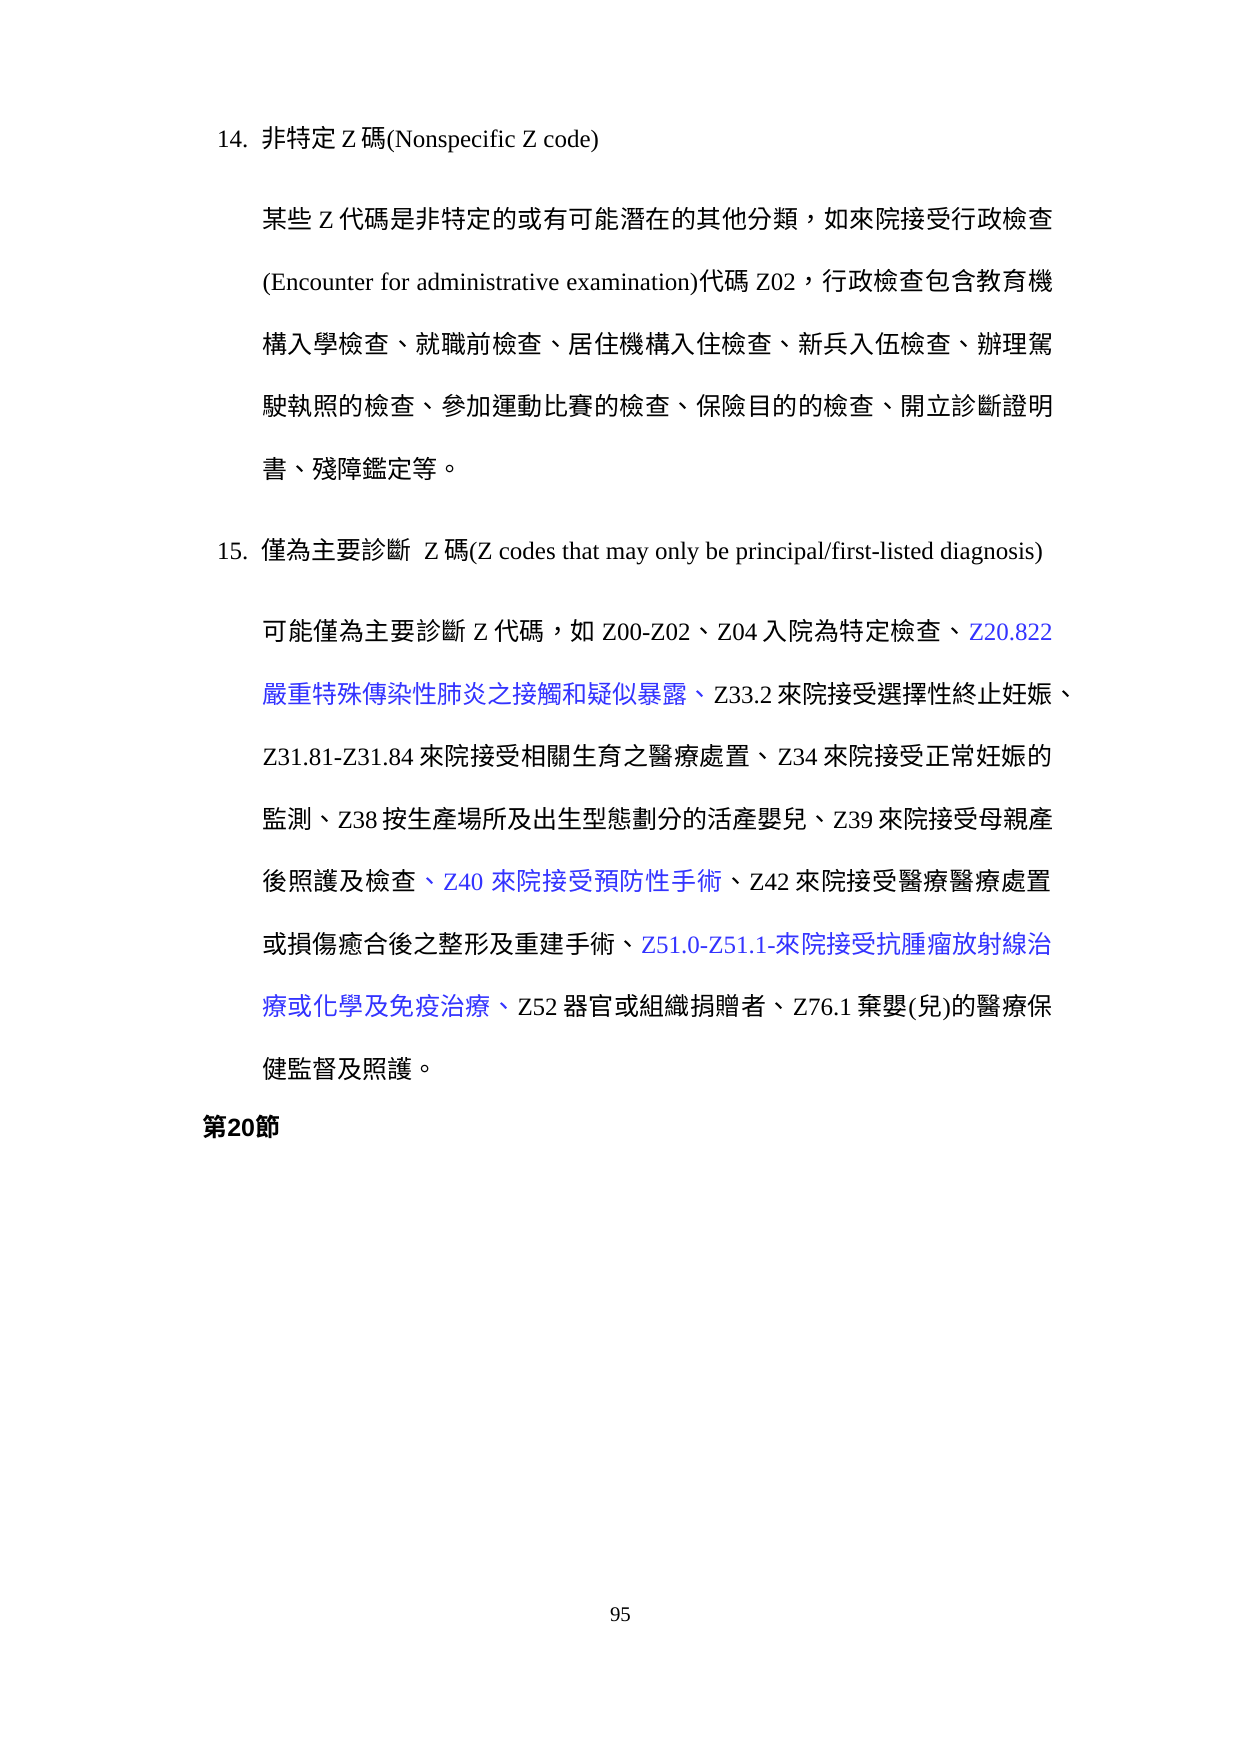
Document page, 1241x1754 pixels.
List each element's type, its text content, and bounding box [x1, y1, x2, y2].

list 僅為主要診斷 Z碼(Z codes that may only be principal/first-listed diagnosis) [217, 507, 1053, 569]
text 某些Z代碼是非特定的或有可能潛在的其他分類，如來院接受行政檢查(Encounter for administrative examination)代碼Z02，行政檢查包含教育機構入學檢查、就職前檢查、居住機構入住檢查、新兵入伍檢查、辦理駕駛執照的檢查、參加運動比賽的檢查、保險目的的檢查、開立診斷證明書、殘障鑑定等。 [262, 176, 1053, 488]
list 非特定Z碼(Nonspecific Z code) [217, 94, 1053, 157]
text 可能僅為主要診斷Z代碼，如Z00-Z02、Z04入院為特定檢查、Z20.822 嚴重特殊傳染性肺炎之接觸和疑似暴露、Z33.2來院接受選擇性終止妊娠、Z31.81-Z31.84來院接受相關生育之醫療處置、Z34來院接受正常妊娠的監測、Z38按生產場所及出生型態劃分的活產嬰兒、Z39來院接受母親產後照護及檢查、Z40 來院接受預防性手術、Z42來院接受醫療醫療處置或損傷癒合後之整形及重建手術、Z51.0-Z51.1-來院接受抗腫瘤放射線治療或化學及免疫治療、Z52器官或組織捐贈者、Z76.1棄嬰(兒)的醫療保健監督及照護。 [262, 588, 1053, 1088]
